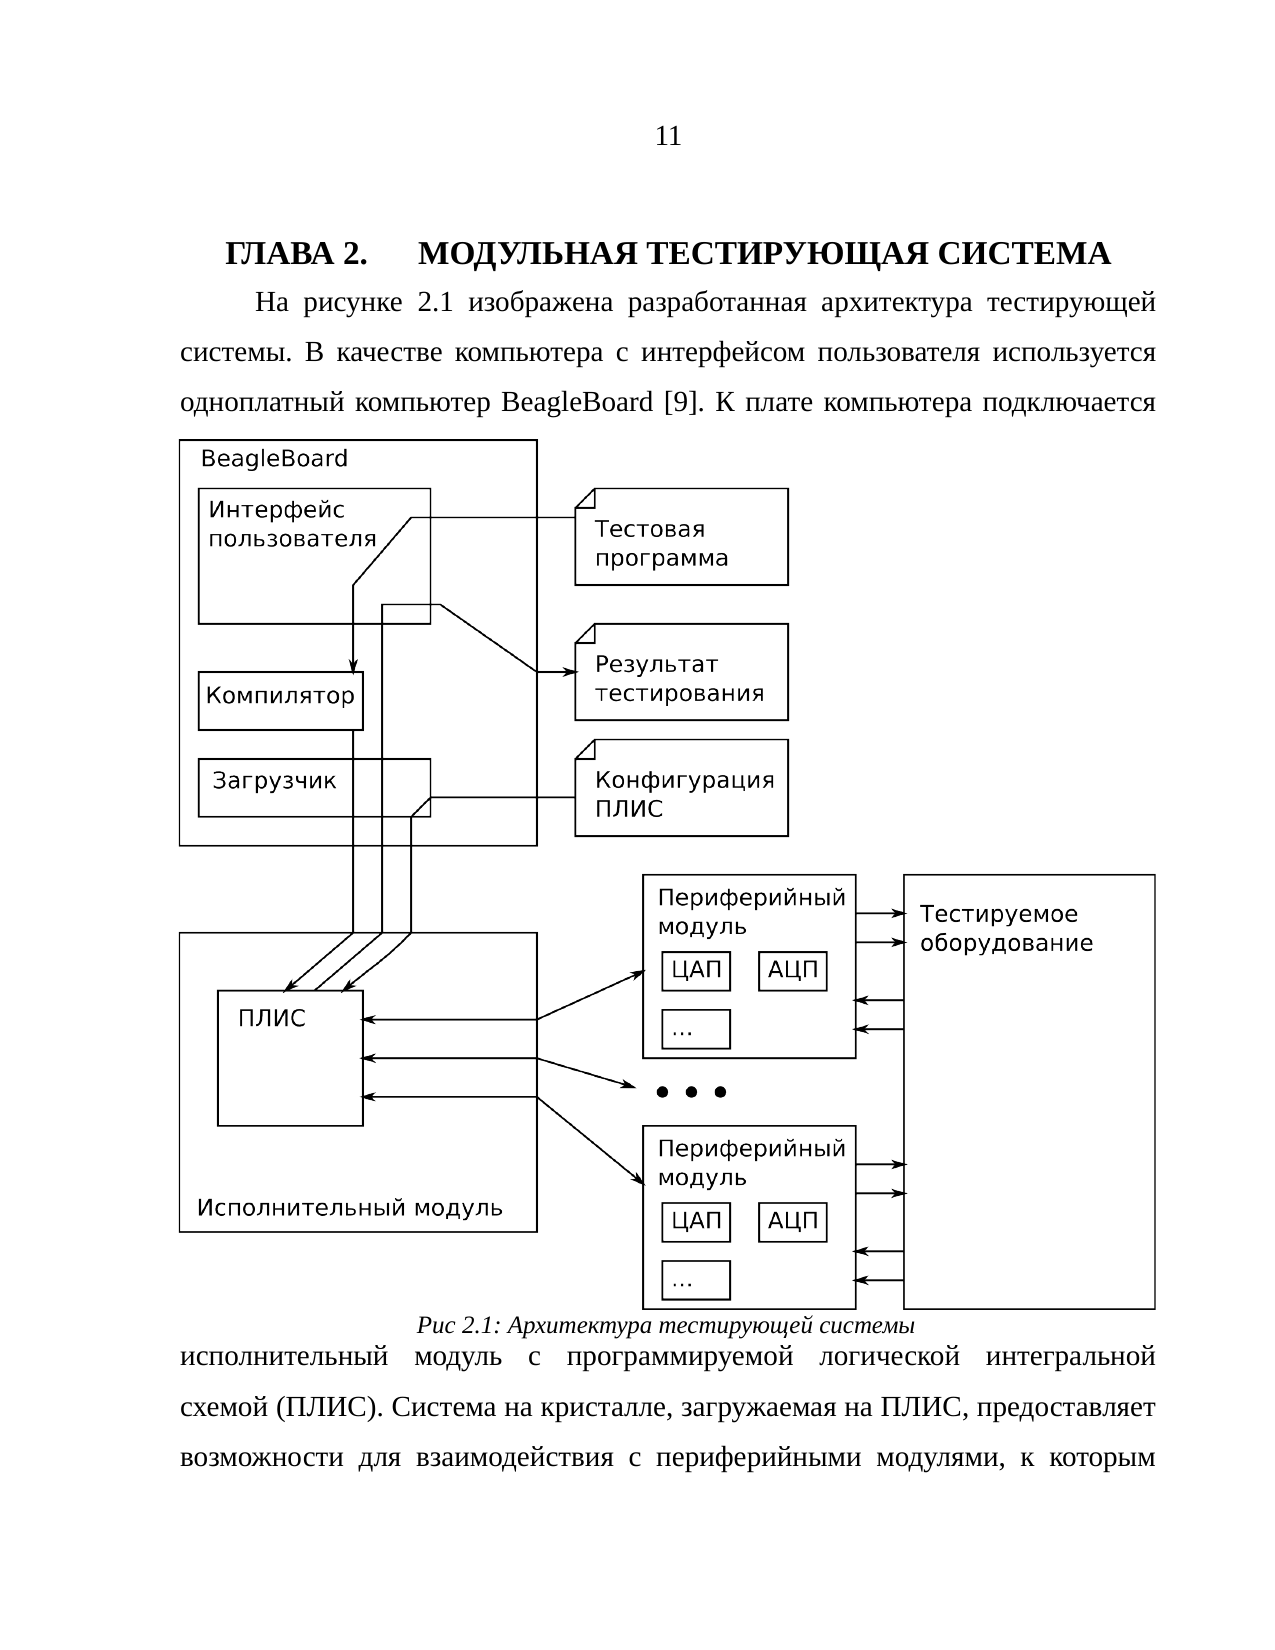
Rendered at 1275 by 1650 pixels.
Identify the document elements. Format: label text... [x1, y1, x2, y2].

text Рис 2.1: Архитектура тестирующей системы [179, 1310, 1156, 1338]
text На рисунке 2.1 изображена разработанная архитектура тестирующей системы. В качестве компьютера с интерфейсом пользователя используется одноплатный компьютер BeagleBoard [9]. К плате компьютера подключается исполнительный модуль с программируемой логической интегральной схемой (ПЛИС). Система на кристалле, загружаемая на ПЛИС, предоставляет возможности для взаимодействия с периферийными модулями, к которым [179, 284, 1157, 1473]
picture [178, 439, 1156, 1310]
subtitle Модульная тестирующая система [180, 233, 1157, 271]
